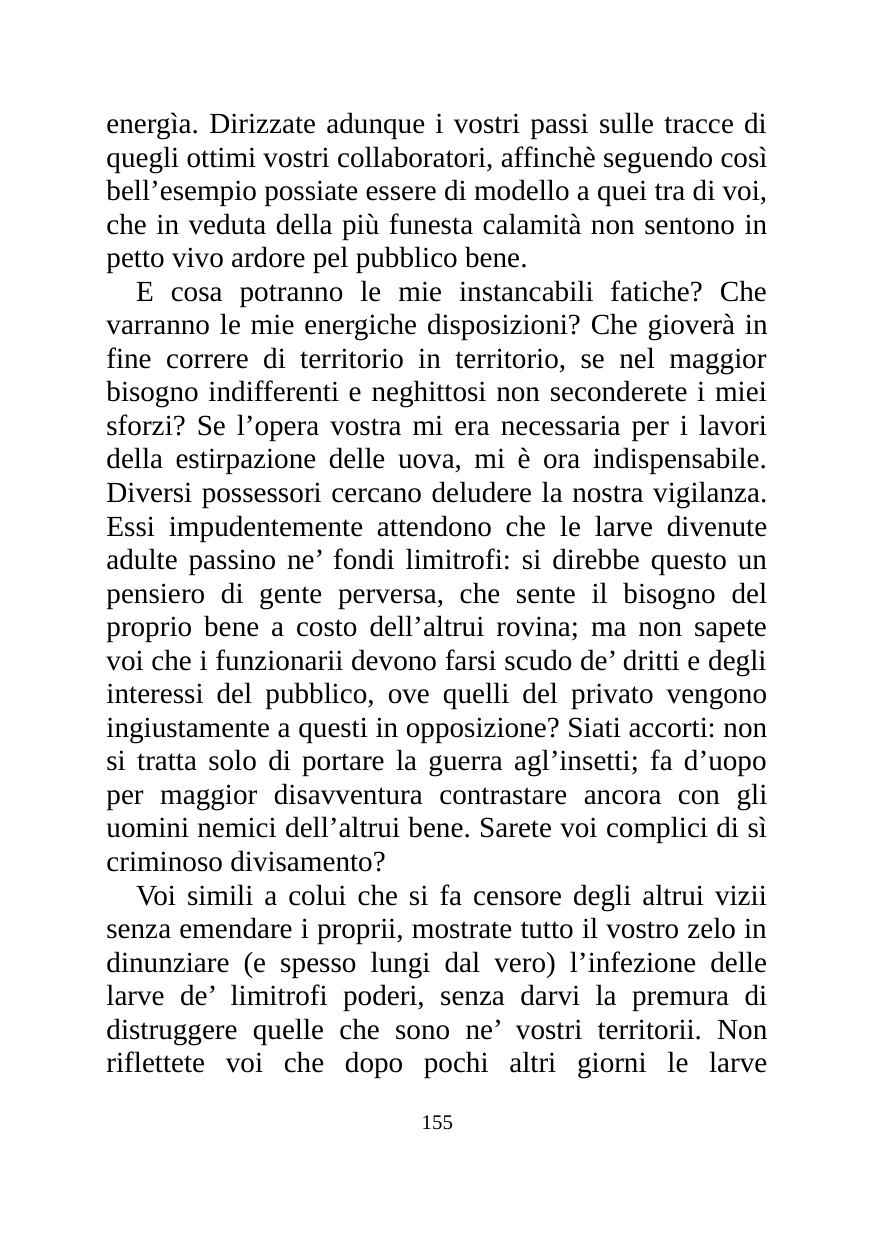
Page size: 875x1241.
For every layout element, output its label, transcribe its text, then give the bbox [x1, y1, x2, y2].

text Voi simili a colui che si fa censore degli altrui vizii senza emendare i proprii, mostrate tutto il vostro zelo in dinunziare (e spesso lungi dal vero) l’infezione delle larve de’ limitrofi poderi, senza darvi la premura di distruggere quelle che sono ne’ vostri territorii. Non riflettete voi che dopo pochi altri giorni le larve [106, 878, 768, 1079]
text E cosa potranno le mie instancabili fatiche? Che varranno le mie energiche disposizioni? Che gioverà in fine correre di territorio in territorio, se nel maggior bisogno indifferenti e neghittosi non seconderete i miei sforzi? Se l’opera vostra mi era necessaria per i lavori della estirpazione delle uova, mi è ora indispensabile. Diversi possessori cercano deludere la nostra vigilanza. Essi impudentemente attendono che le larve divenute adulte passino ne’ fondi limitrofi: si direbbe questo un pensiero di gente perversa, che sente il bisogno del proprio bene a costo dell’altrui rovina; ma non sapete voi che i funzionarii devono farsi scudo de’ dritti e degli interessi del pubblico, ove quelli del privato vengono ingiustamente a questi in opposizione? Siati accorti: non si tratta solo di portare la guerra agl’insetti; fa d’uopo per maggior disavventura contrastare ancora con gli uomini nemici dell’altrui bene. Sarete voi complici di sì criminoso divisamento? [106, 274, 768, 878]
text energìa. Dirizzate adunque i vostri passi sulle tracce di quegli ottimi vostri collaboratori, affinchè seguendo così bell’esempio possiate essere di modello a quei tra di voi, che in veduta della più funesta calamità non sentono in petto vivo ardore pel pubblico bene. [106, 106, 768, 274]
